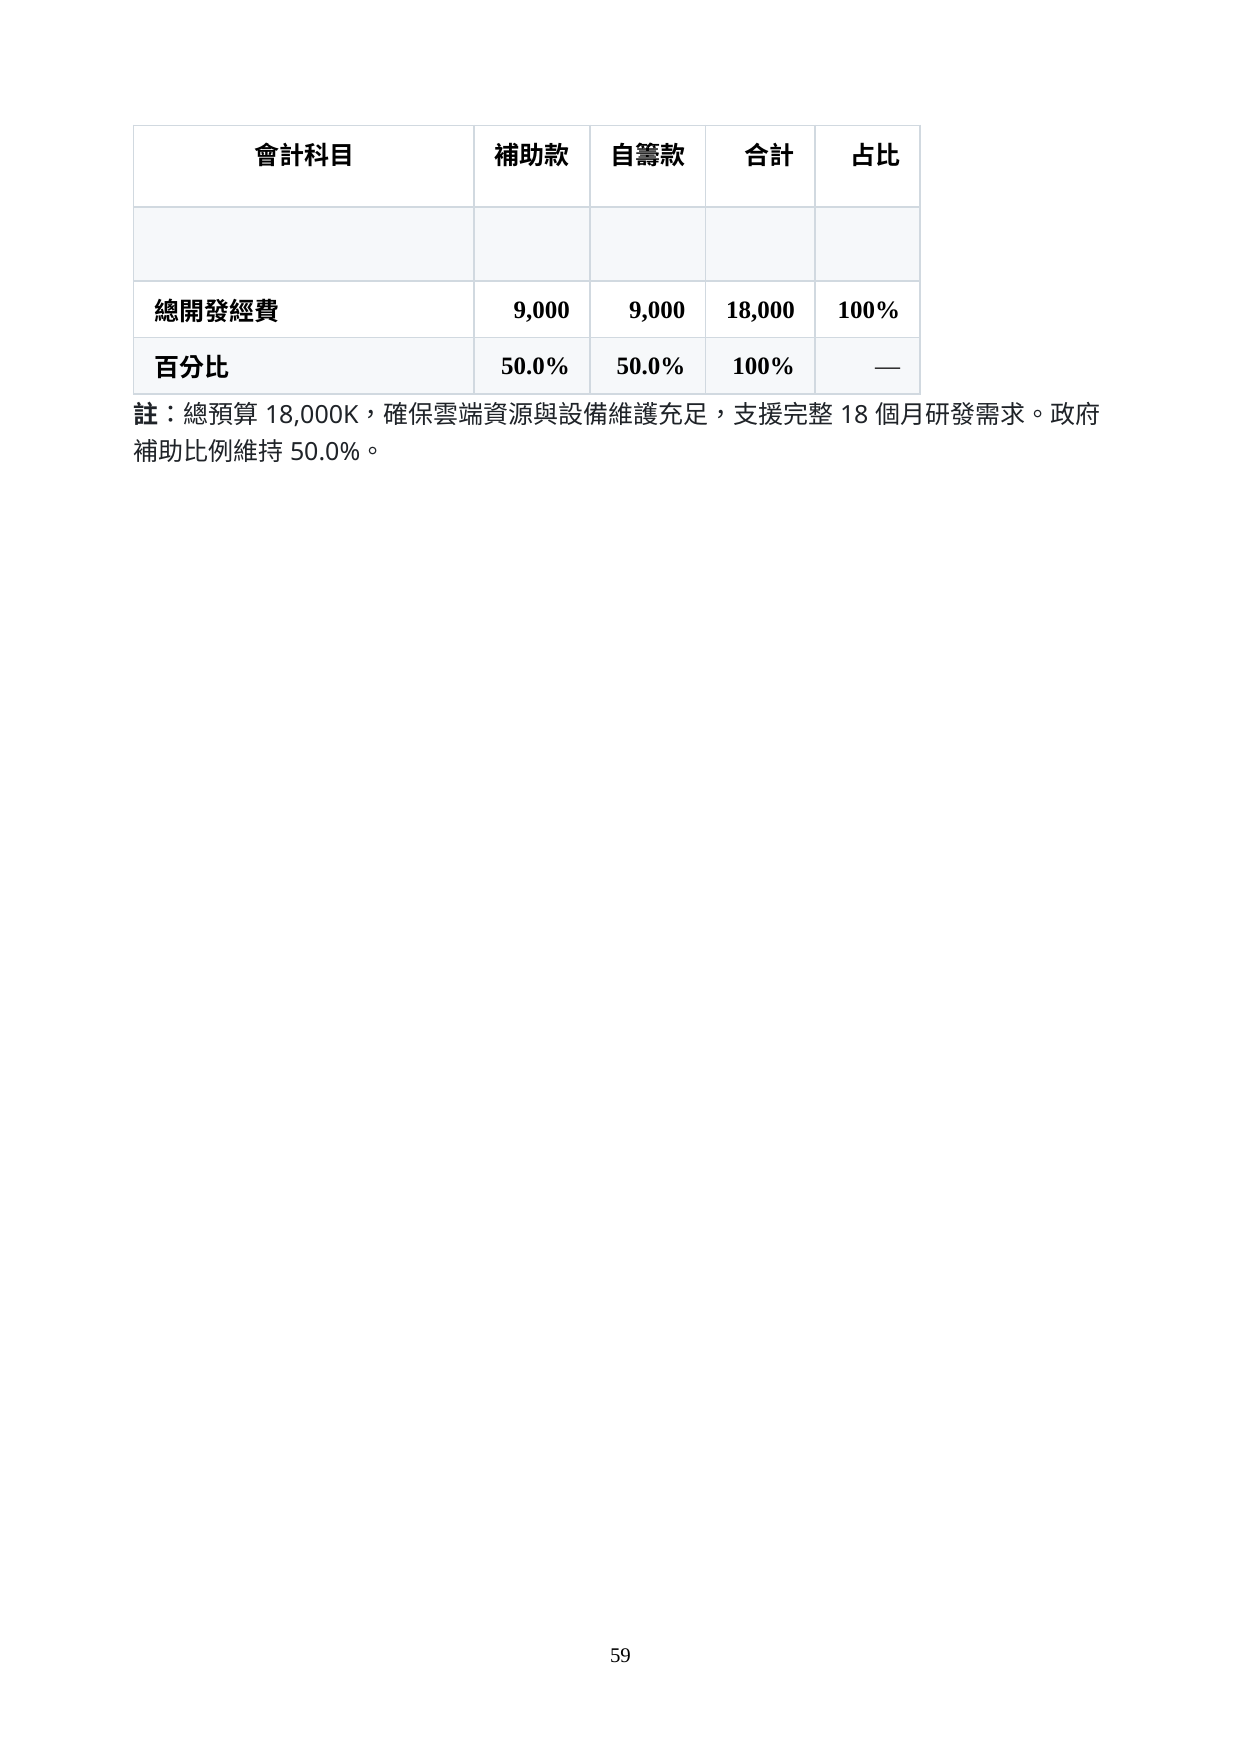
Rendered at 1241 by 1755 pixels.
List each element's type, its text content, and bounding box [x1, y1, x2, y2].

table_cell 9,000 [591, 282, 705, 337]
table_cell [134, 208, 473, 280]
table_header 占比 [816, 126, 919, 206]
table_cell 50.0% [475, 338, 589, 393]
table_header 補助款 [475, 126, 589, 206]
table_cell 50.0% [591, 338, 705, 393]
table_cell [591, 208, 705, 280]
table_cell 9,000 [475, 282, 589, 337]
table_cell — [816, 338, 919, 393]
table_cell 百分比 [134, 338, 473, 393]
table_cell 18,000 [706, 282, 814, 337]
table_cell 100% [816, 282, 919, 337]
table_cell [475, 208, 589, 280]
table_header 自籌款 [591, 126, 705, 206]
text 註：總預算 18,000K，確保雲端資源與設備維護充足，支援完整 18 個月研發需求。政府補助比例維持 50.0%。 [133, 395, 1107, 467]
table_cell [706, 208, 814, 280]
table_header 合計 [706, 126, 814, 206]
table_header 會計科目 [134, 126, 473, 206]
table_cell 100% [706, 338, 814, 393]
table_cell [816, 208, 919, 280]
table_cell 總開發經費 [134, 282, 473, 337]
